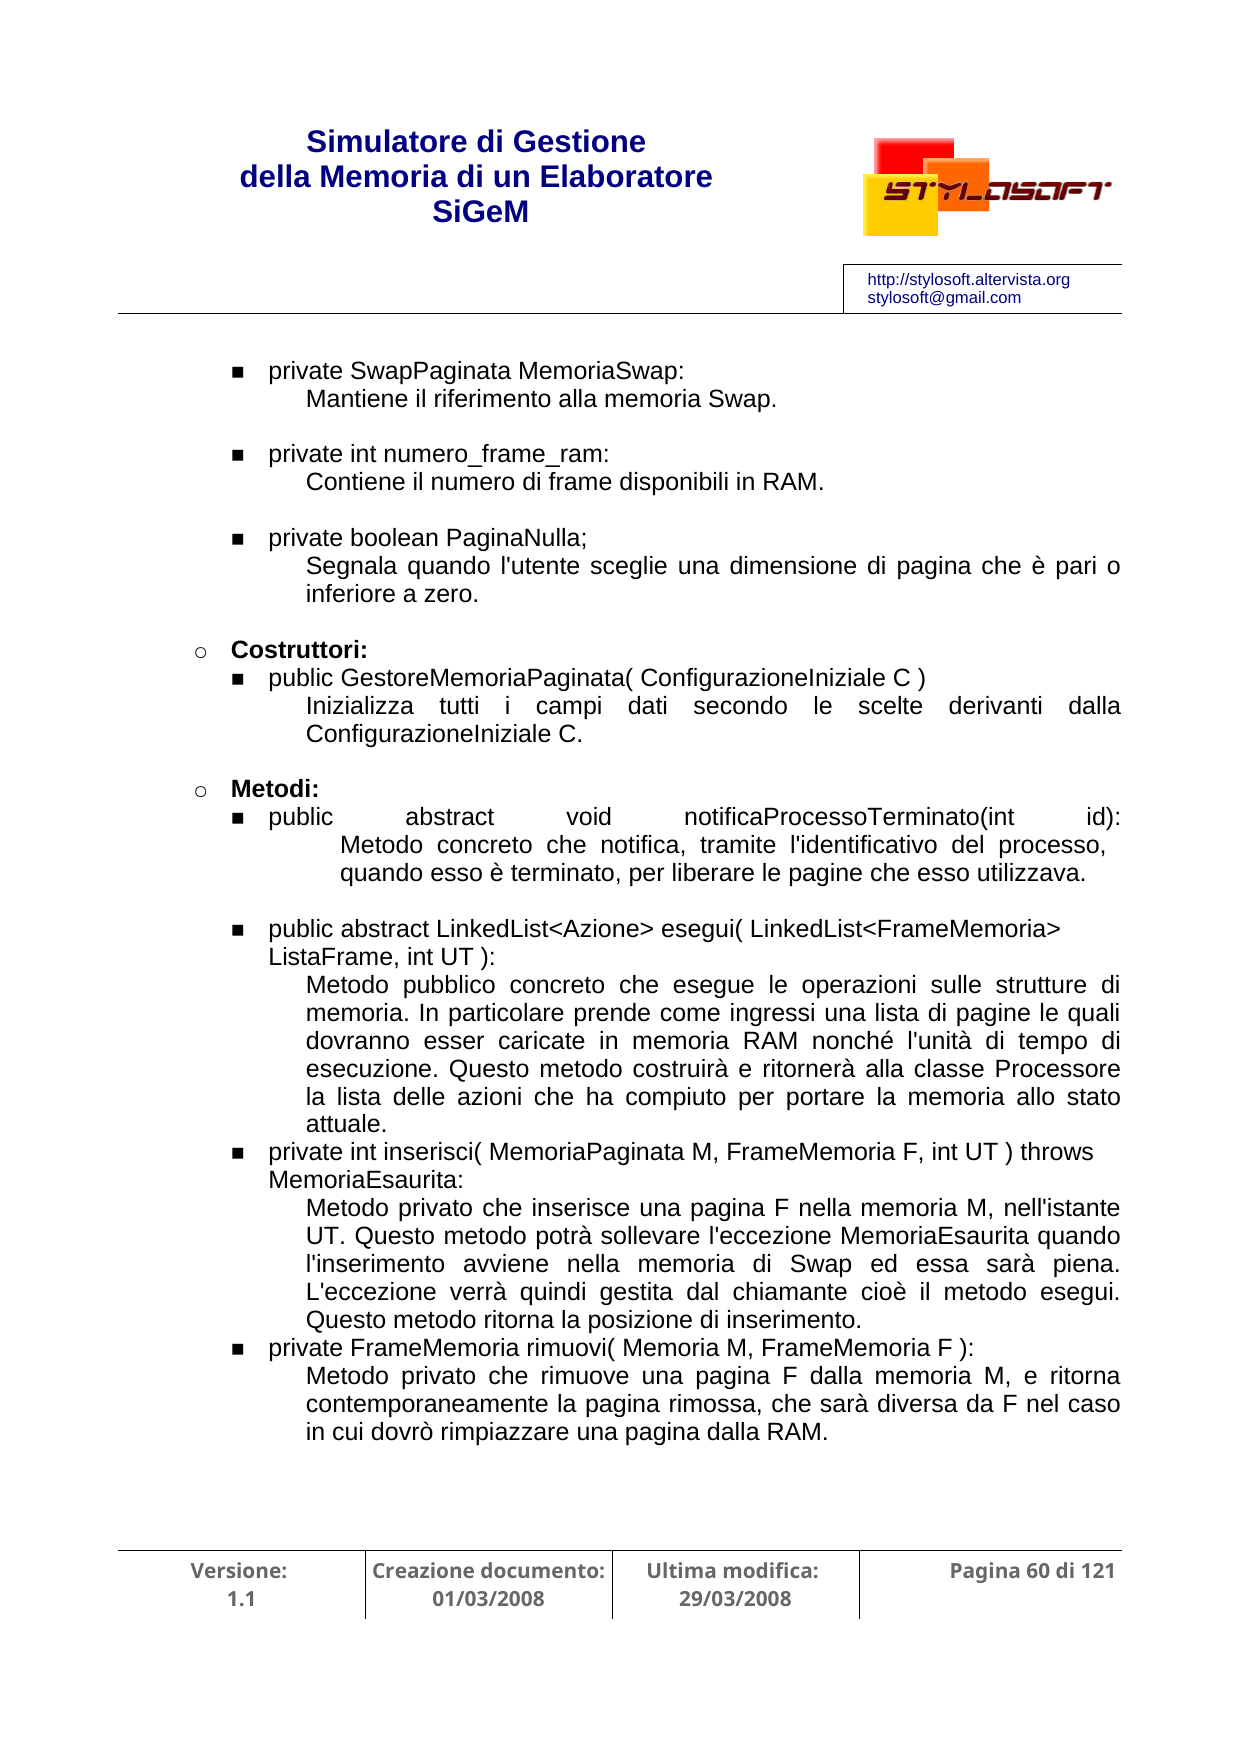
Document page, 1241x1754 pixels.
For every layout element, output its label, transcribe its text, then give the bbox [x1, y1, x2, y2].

list public abstract LinkedList<Azione> esegui( LinkedList<FrameMemoria> ListaFrame, int UT ): [231, 915, 1122, 971]
picture [848, 123, 1117, 247]
list Costruttori: [193, 636, 1122, 664]
list Inizializza tutti i campi dati secondo le scelte derivanti dalla ConfigurazioneIniziale C. [268, 692, 1122, 747]
list Contiene il numero di frame disponibili in RAM. [268, 468, 1122, 496]
list public GestoreMemoriaPaginata( ConfigurazioneIniziale C ) [231, 664, 1122, 692]
list Segnala quando l'utente sceglie una dimensione di pagina che è pari o inferiore a zero. [268, 552, 1122, 608]
list private int numero_frame_ram: [231, 440, 1122, 468]
list Metodi: [193, 775, 1122, 803]
list private boolean PaginaNulla; [231, 524, 1122, 552]
list private SwapPaginata MemoriaSwap: [231, 357, 1122, 384]
list private FrameMemoria rimuovi( Memoria M, FrameMemoria F ): [231, 1334, 1122, 1362]
list Metodo privato che rimuove una pagina F dalla memoria M, e ritorna contemporaneamente la pagina rimossa, che sarà diversa da F nel caso in cui dovrò rimpiazzare una pagina dalla RAM. [268, 1362, 1122, 1445]
list Metodo privato che inserisce una pagina F nella memoria M, nell'istante UT. Questo metodo potrà sollevare l'eccezione MemoriaEsaurita quando l'inserimento avviene nella memoria di Swap ed essa sarà piena. L'eccezione verrà quindi gestita dal chiamante cioè il metodo esegui. Questo metodo ritorna la posizione di inserimento. [268, 1194, 1122, 1334]
list public abstract void notificaProcessoTerminato(int id): Metodo concreto che notifica, tramite l'identificativo del processo, quando esso è terminato, per liberare le pagine che esso utilizzava. [231, 803, 1122, 887]
list private int inserisci( MemoriaPaginata M, FrameMemoria F, int UT ) throws MemoriaEsaurita: [231, 1138, 1122, 1194]
list Metodo pubblico concreto che esegue le operazioni sulle strutture di memoria. In particolare prende come ingressi una lista di pagine le quali dovranno esser caricate in memoria RAM nonché l'unità di tempo di esecuzione. Questo metodo costruirà e ritornerà alla classe Processore la lista delle azioni che ha compiuto per portare la memoria allo stato attuale. [268, 971, 1122, 1138]
list Mantiene il riferimento alla memoria Swap. [268, 384, 1122, 412]
